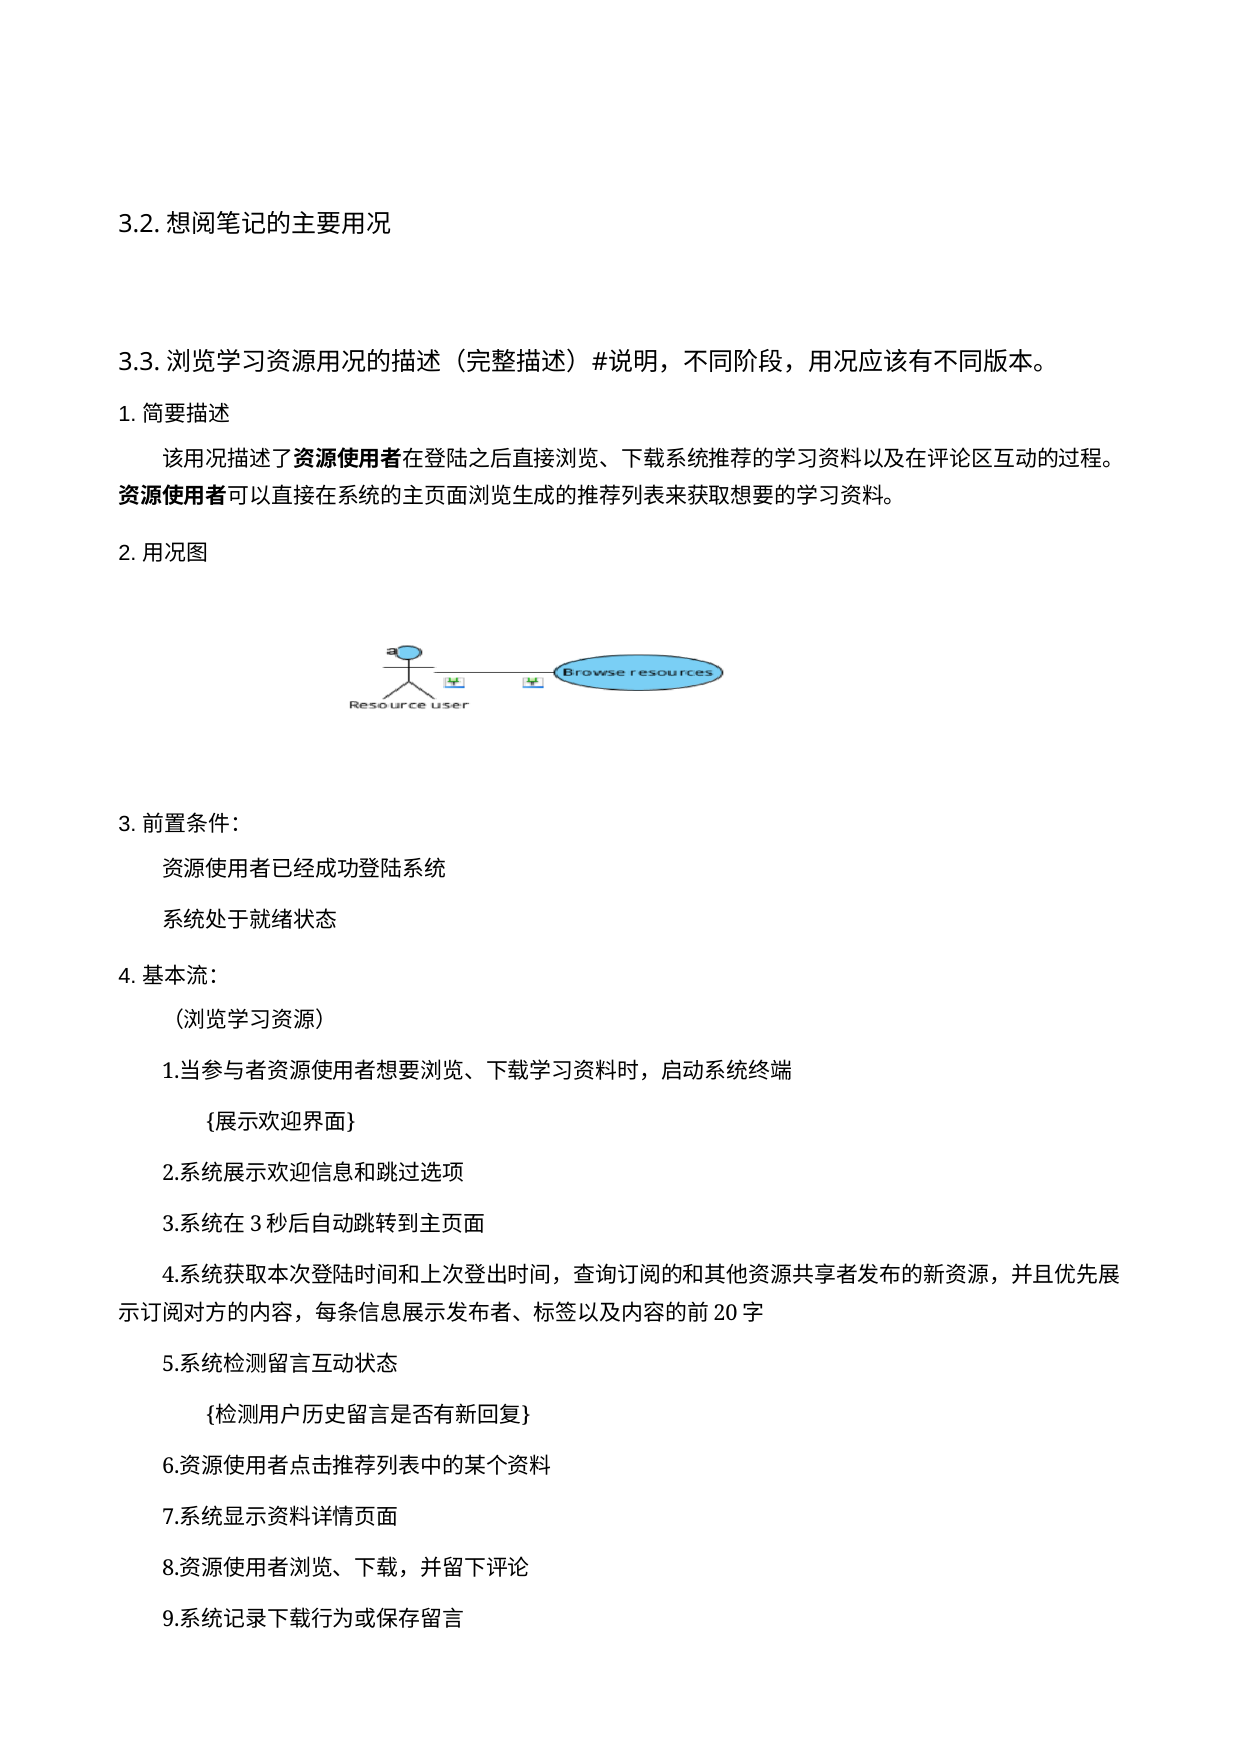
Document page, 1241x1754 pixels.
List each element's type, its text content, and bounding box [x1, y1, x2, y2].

subtitle 简要描述 [118, 396, 1122, 428]
text 资源使用者已经成功登陆系统 [118, 851, 1122, 882]
text 5.系统检测留言互动状态 [118, 1346, 1122, 1378]
text 3.系统在3秒后自动跳转到主页面 [118, 1206, 1122, 1238]
subtitle 想阅笔记的主要用况 [118, 204, 1122, 240]
text {展示欢迎界面} [118, 1104, 1122, 1136]
text 2.系统展示欢迎信息和跳过选项 [118, 1155, 1122, 1187]
text 系统处于就绪状态 [118, 902, 1122, 933]
subtitle 基本流： [118, 958, 1122, 989]
text 8.资源使用者浏览、下载，并留下评论 [118, 1550, 1122, 1582]
text 该用况描述了资源使用者在登陆之后直接浏览、下载系统推荐的学习资料以及在评论区互动的过程。资源使用者可以直接在系统的主页面浏览生成的推荐列表来获取想要的学习资料。 [118, 441, 1122, 510]
text 9.系统记录下载行为或保存留言 [118, 1601, 1122, 1633]
subtitle 浏览学习资源用况的描述（完整描述）#说明，不同阶段，用况应该有不同版本。 [118, 341, 1122, 377]
subtitle 用况图 [118, 534, 1122, 566]
text 1.当参与者资源使用者想要浏览、下载学习资料时，启动系统终端 [118, 1053, 1122, 1085]
text {检测用户历史留言是否有新回复} [118, 1397, 1122, 1429]
picture [251, 586, 912, 757]
text （浏览学习资源） [118, 1002, 1122, 1034]
text 6.资源使用者点击推荐列表中的某个资料 [118, 1448, 1122, 1480]
subtitle 前置条件： [118, 806, 1122, 838]
text 4.系统获取本次登陆时间和上次登出时间，查询订阅的和其他资源共享者发布的新资源，并且优先展示订阅对方的内容，每条信息展示发布者、标签以及内容的前20字 [118, 1257, 1122, 1327]
text 7.系统显示资料详情页面 [118, 1499, 1122, 1531]
